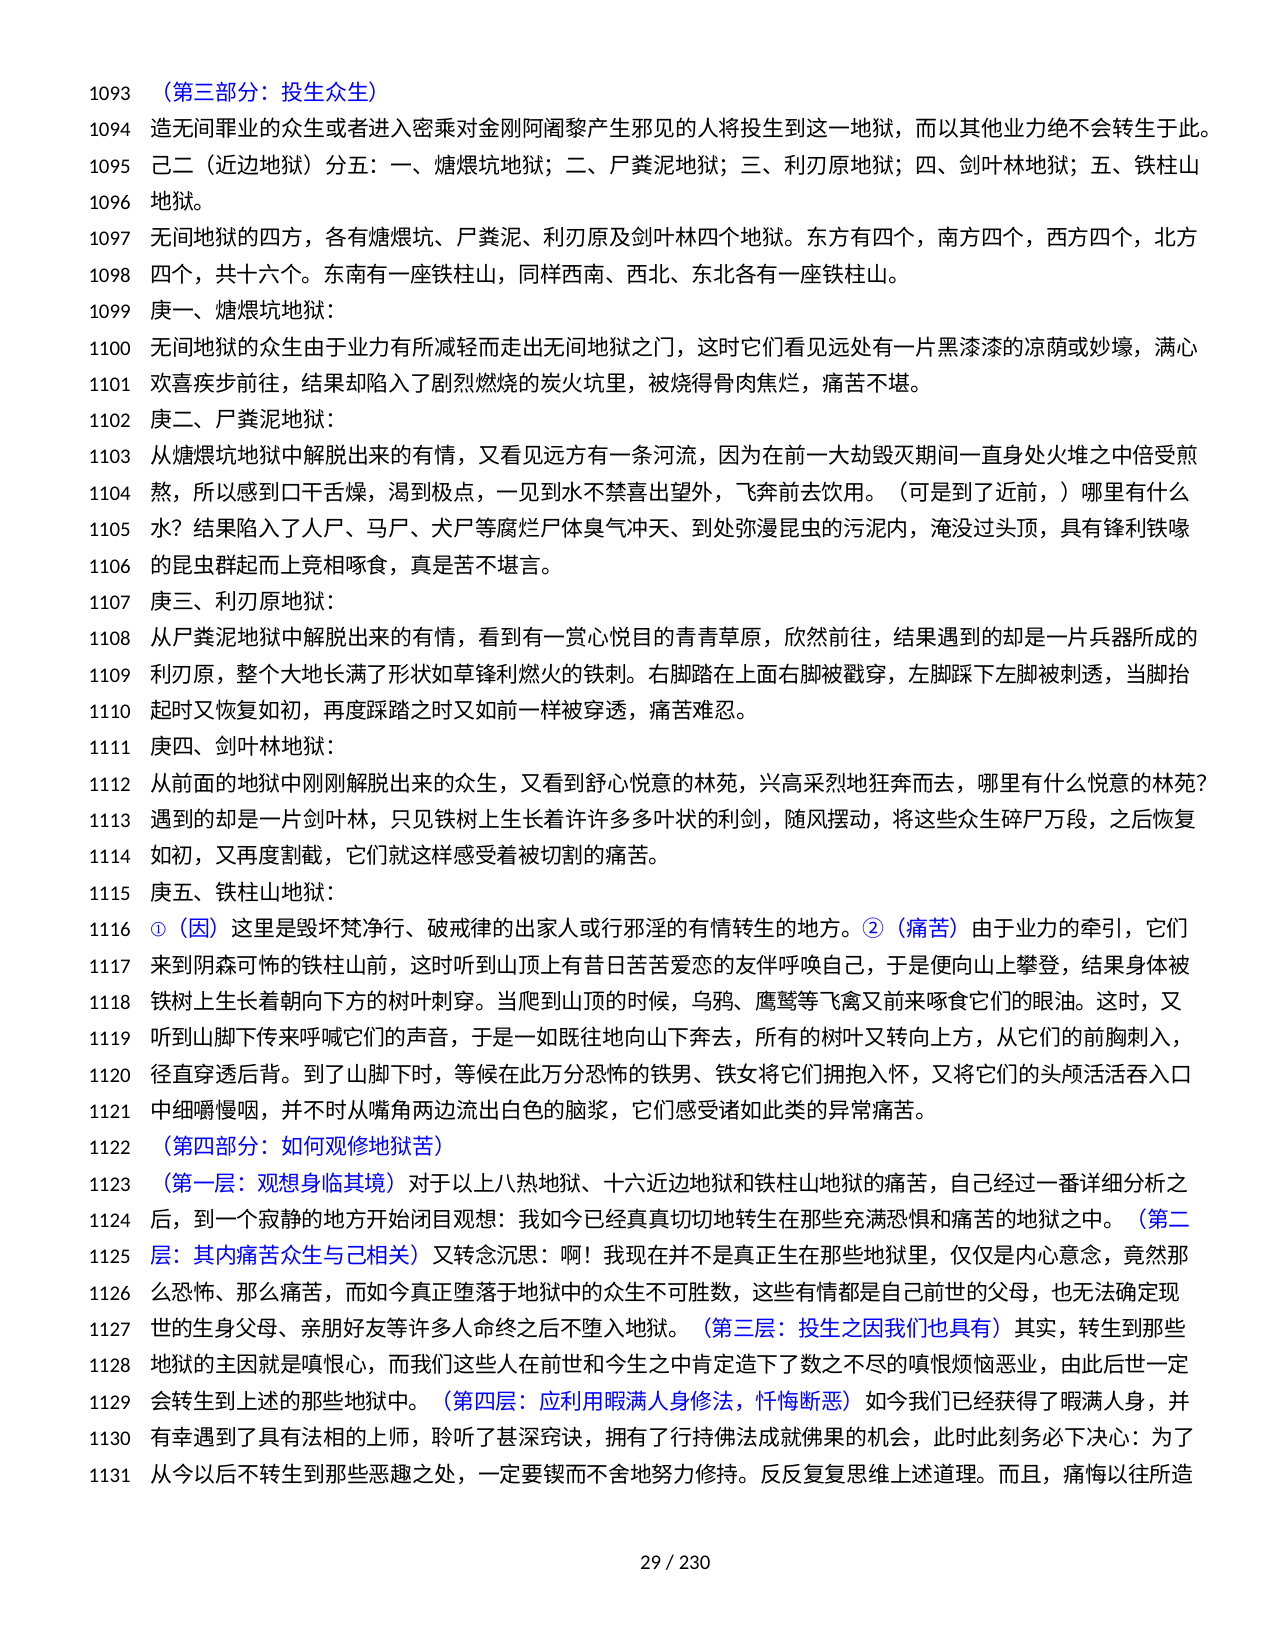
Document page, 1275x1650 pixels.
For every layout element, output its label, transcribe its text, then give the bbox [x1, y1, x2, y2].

text 从前面的地狱中刚刚解脱出来的众生，又看到舒心悦意的林苑，兴高采烈地狂奔而去，哪里有什么悦意的林苑？遇到的却是一片剑叶林，只见铁树上生长着许许多多叶状的利剑，随风摆动，将这些众生碎尸万段，之后恢复如初，又再度割截，它们就这样感受着被切割的痛苦。 [150, 766, 1200, 870]
text 从尸粪泥地狱中解脱出来的有情，看到有一赏心悦目的青青草原，欣然前往，结果遇到的却是一片兵器所成的利刃原，整个大地长满了形状如草锋利燃火的铁刺。右脚踏在上面右脚被戳穿，左脚踩下左脚被刺透，当脚抬起时又恢复如初，再度踩踏之时又如前一样被穿透，痛苦难忍。 [150, 620, 1200, 725]
text 造无间罪业的众生或者进入密乘对金刚阿阇黎产生邪见的人将投生到这一地狱，而以其他业力绝不会转生于此。 [150, 111, 1200, 143]
text （第四部分：如何观修地狱苦） [150, 1129, 1200, 1161]
text 庚一、煻煨坑地狱： [150, 293, 1200, 325]
text 无间地狱的众生由于业力有所减轻而走出无间地狱之门，这时它们看见远处有一片黑漆漆的凉荫或妙壕，满心欢喜疾步前往，结果却陷入了剧烈燃烧的炭火坑里，被烧得骨肉焦烂，痛苦不堪。 [150, 329, 1200, 397]
text 己二（近边地狱）分五：一、煻煨坑地狱；二、尸粪泥地狱；三、利刃原地狱；四、剑叶林地狱；五、铁柱山地狱。 [150, 148, 1200, 216]
text （第一层：观想身临其境）对于以上八热地狱、十六近边地狱和铁柱山地狱的痛苦，自己经过一番详细分析之后，到一个寂静的地方开始闭目观想：我如今已经真真切切地转生在那些充满恐惧和痛苦的地狱之中。（第二层：其内痛苦众生与己相关）又转念沉思：啊！我现在并不是真正生在那些地狱里，仅仅是内心意念，竟然那么恐怖、那么痛苦，而如今真正堕落于地狱中的众生不可胜数，这些有情都是自己前世的父母，也无法确定现世的生身父母、亲朋好友等许多人命终之后不堕入地狱。（第三层：投生之因我们也具有）其实，转生到那些地狱的主因就是嗔恨心，而我们这些人在前世和今生之中肯定造下了数之不尽的嗔恨烦恼恶业，由此后世一定会转生到上述的那些地狱中。（第四层：应利用暇满人身修法，忏悔断恶）如今我们已经获得了暇满人身，并有幸遇到了具有法相的上师，聆听了甚深窍诀，拥有了行持佛法成就佛果的机会，此时此刻务必下决心：为了从今以后不转生到那些恶趣之处，一定要锲而不舍地努力修持。反反复复思维上述道理。而且，痛悔以往所造 [150, 1166, 1200, 1488]
text 庚二、尸粪泥地狱： [150, 402, 1200, 434]
text 庚五、铁柱山地狱： [150, 875, 1200, 906]
text 无间地狱的四方，各有煻煨坑、尸粪泥、利刃原及剑叶林四个地狱。东方有四个，南方四个，西方四个，北方四个，共十六个。东南有一座铁柱山，同样西南、西北、东北各有一座铁柱山。 [150, 220, 1200, 288]
text 庚四、剑叶林地狱： [150, 729, 1200, 761]
text （第三部分：投生众生） [150, 75, 1200, 107]
text 庚三、利刃原地狱： [150, 584, 1200, 616]
text ①（因）这里是毁坏梵净行、破戒律的出家人或行邪淫的有情转生的地方。②（痛苦）由于业力的牵引，它们来到阴森可怖的铁柱山前，这时听到山顶上有昔日苦苦爱恋的友伴呼唤自己，于是便向山上攀登，结果身体被铁树上生长着朝向下方的树叶刺穿。当爬到山顶的时候，乌鸦、鹰鹫等飞禽又前来啄食它们的眼油。这时，又听到山脚下传来呼喊它们的声音，于是一如既往地向山下奔去，所有的树叶又转向上方，从它们的前胸刺入，径直穿透后背。到了山脚下时，等候在此万分恐怖的铁男、铁女将它们拥抱入怀，又将它们的头颅活活吞入口中细嚼慢咽，并不时从嘴角两边流出白色的脑浆，它们感受诸如此类的异常痛苦。 [150, 911, 1200, 1125]
text 从煻煨坑地狱中解脱出来的有情，又看见远方有一条河流，因为在前一大劫毁灭期间一直身处火堆之中倍受煎熬，所以感到口干舌燥，渴到极点，一见到水不禁喜出望外，飞奔前去饮用。（可是到了近前，）哪里有什么水？结果陷入了人尸、马尸、犬尸等腐烂尸体臭气冲天、到处弥漫昆虫的污泥内，淹没过头顶，具有锋利铁喙的昆虫群起而上竞相啄食，真是苦不堪言。 [150, 438, 1200, 579]
